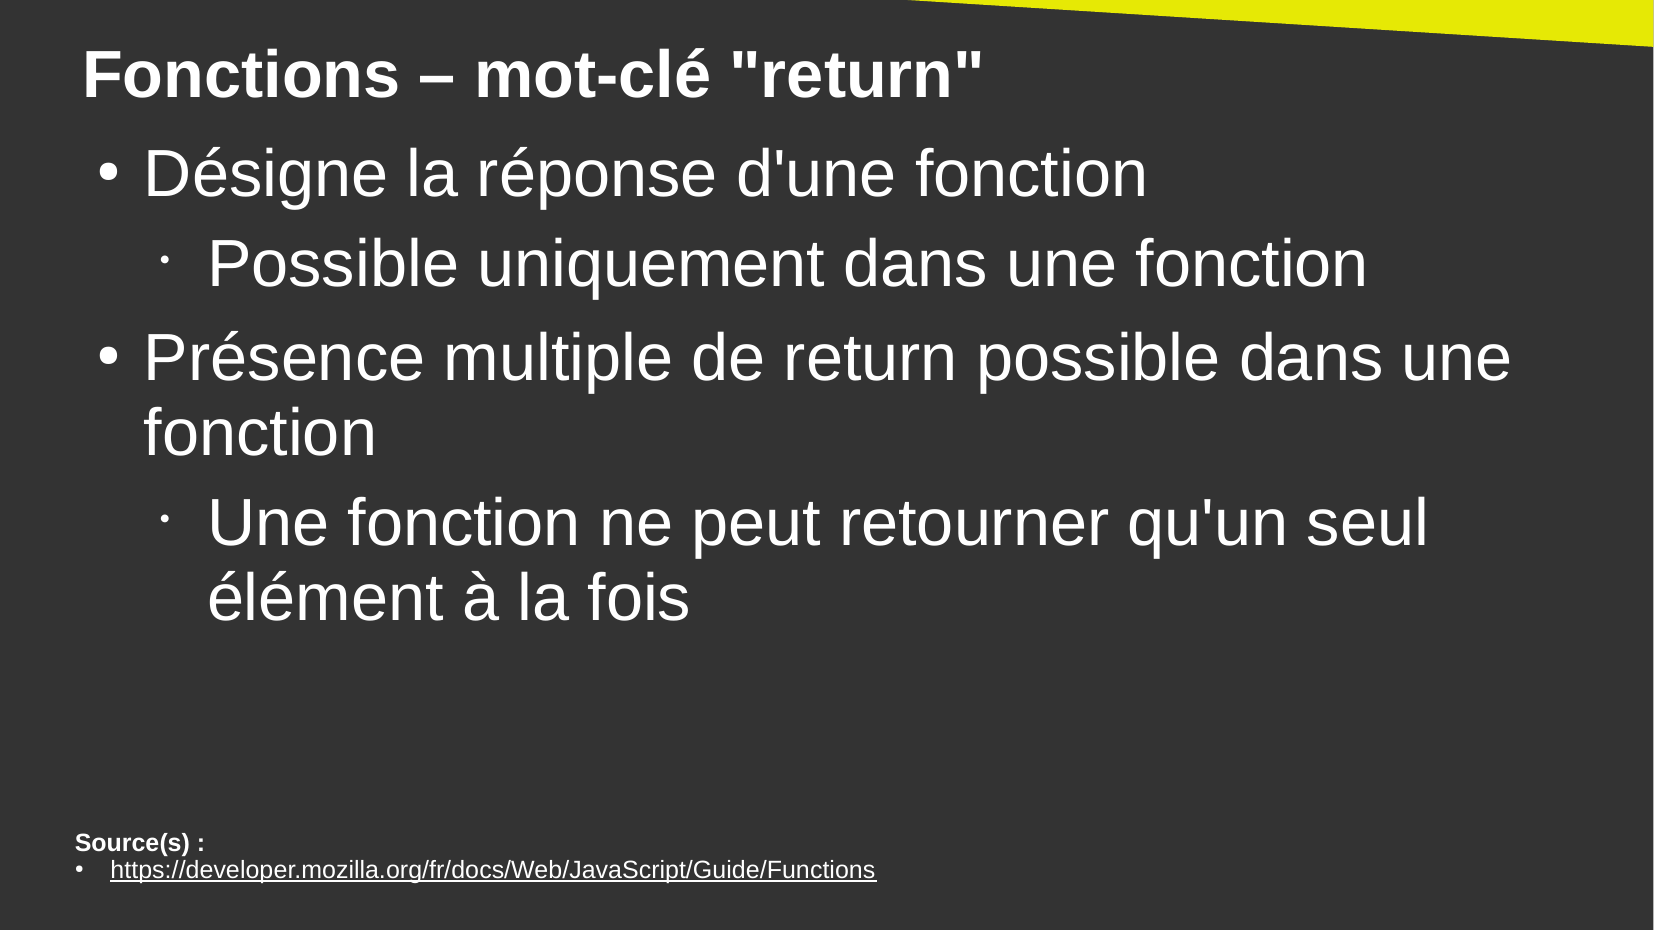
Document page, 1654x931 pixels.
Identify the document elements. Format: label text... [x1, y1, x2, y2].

text_box Source(s) : https://developer.mozilla.org/fr/docs/Web/JavaScript/Guide/Functions [60, 820, 1583, 892]
text_box [907, 0, 1654, 47]
list Désigne la réponse d'une fonction Possible uniquement dans une fonction Présence multiple de return possible dans une fonction Une fonction ne peut retourner qu'un seul élément à la fois [80, 135, 1620, 638]
title Fonctions – mot-clé "return" [82, 37, 1571, 114]
